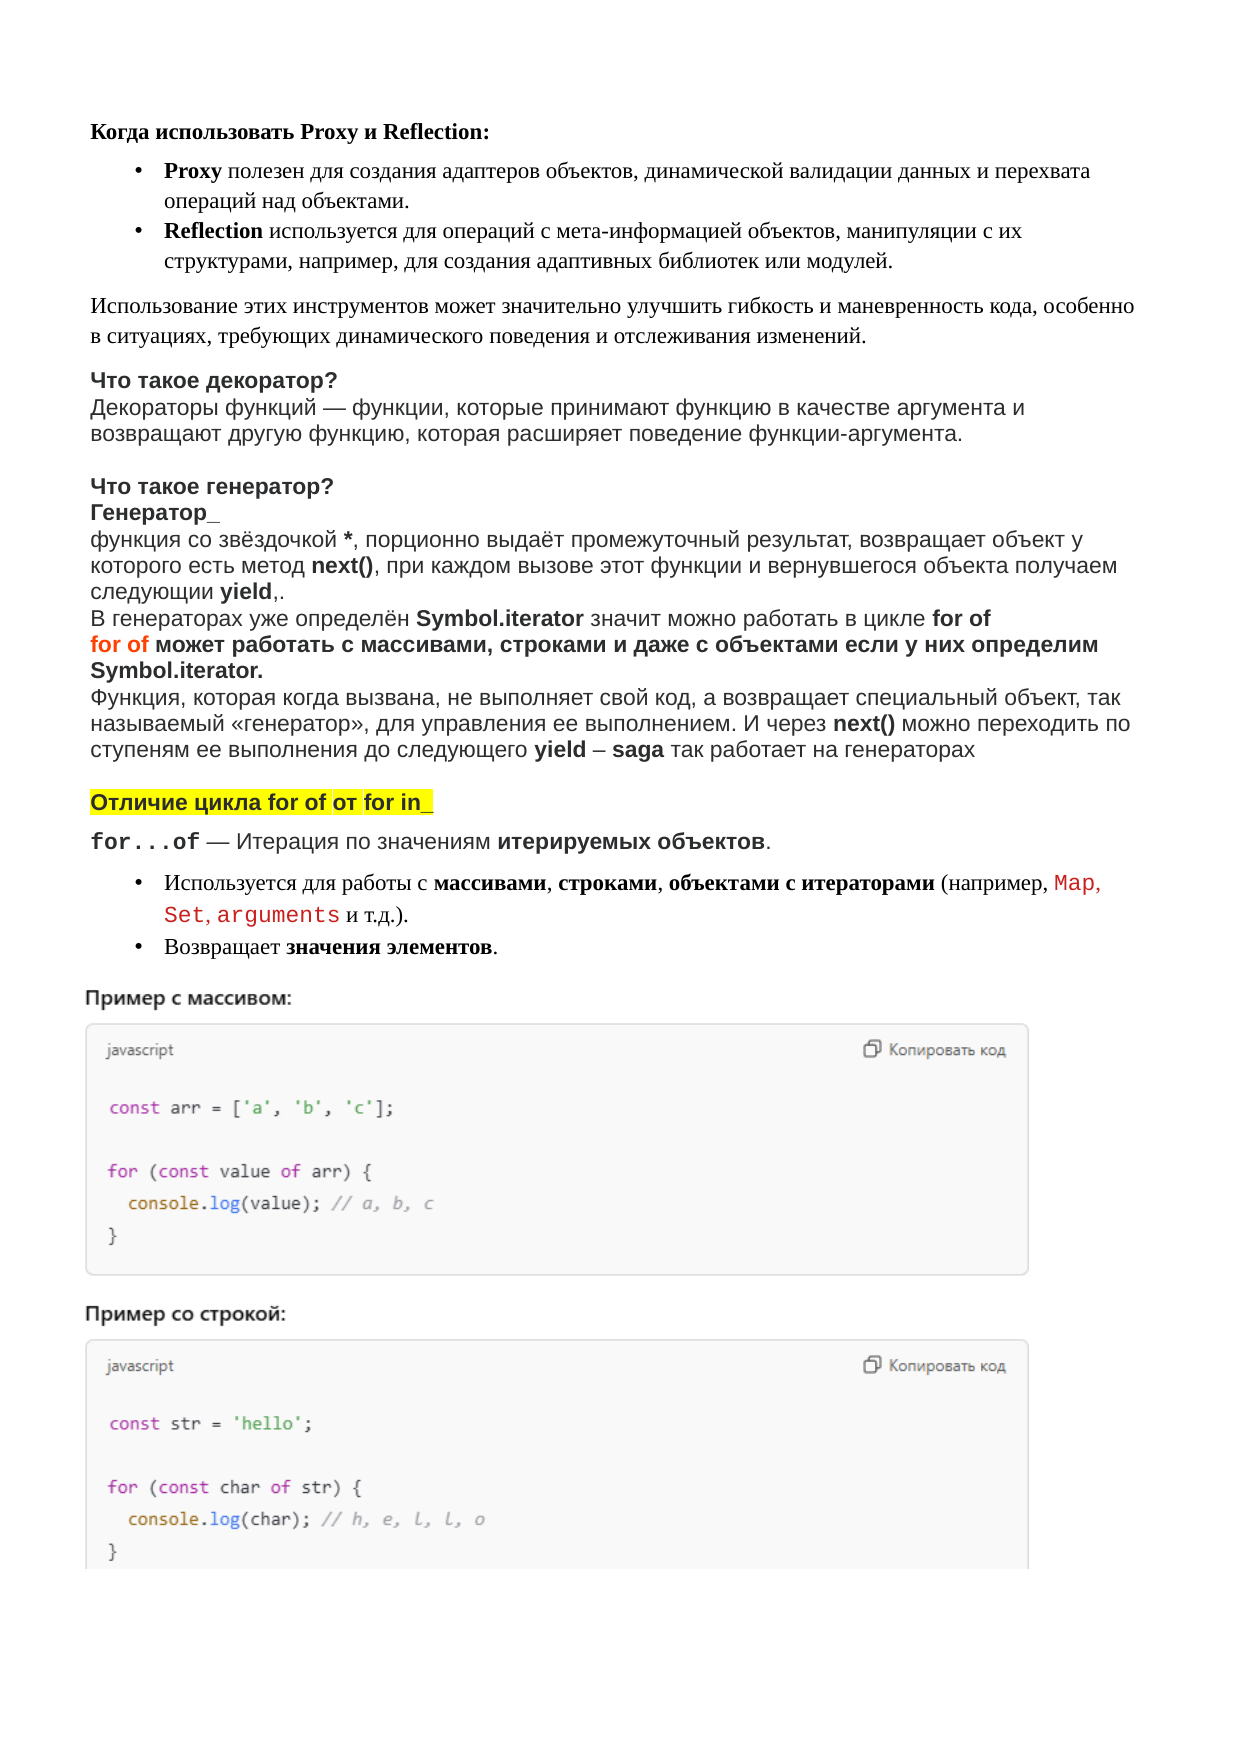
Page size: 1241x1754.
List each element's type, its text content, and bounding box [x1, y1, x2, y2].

text В генераторах уже определён Symbol.iterator значит можно работать в цикле for of [90, 604, 1150, 631]
text Функция, которая когда вызвана, не выполняет свой код, а возвращает специальный объект, так называемый «генератор», для управления ее выполнением. И через next() можно переходить по ступеням ее выполнения до следующего yield – saga так работает на генераторах [90, 684, 1150, 763]
text for of может работать с массивами, строками и даже с объектами если у них определим Symbol.iterator. [90, 631, 1150, 684]
text Использование этих инструментов может значительно улучшить гибкость и маневренность кода, особенно в ситуациях, требующих динамического поведения и отслеживания изменений. [90, 292, 1150, 349]
list Возвращает значения элементов. [134, 933, 1150, 959]
text Что такое декоратор? [90, 367, 1150, 394]
list Reflection используется для операций с мета-информацией объектов, манипуляции с их структурами, например, для создания адаптивных библиотек или модулей. [134, 217, 1150, 274]
text Что такое генератор? [90, 473, 1150, 499]
text Отличие цикла for of от for in_ [90, 789, 1150, 815]
text Декораторы функций — функции, которые принимают функцию в качестве аргумента и возвращают другую функцию, которая расширяет поведение функции-аргумента. [90, 394, 1150, 446]
text функция со звёздочкой *, порционно выдаёт промежуточный результат, возвращает объект у которого есть метод next(), при каждом вызове этот функции и вернувшегося объекта получаем следующии yield,. [90, 526, 1150, 604]
text Генератор_ [90, 499, 1150, 526]
subtitle Когда использовать Proxy и Reflection: [90, 118, 1150, 144]
list Используется для работы с массивами, строками, объектами с итераторами (например, Map, Set, arguments и т.д.). [134, 869, 1150, 929]
picture [79, 985, 1033, 1569]
subtitle for...of — Итерация по значениям итерируемых объектов. [90, 828, 1150, 856]
list Proxy полезен для создания адаптеров объектов, динамической валидации данных и перехвата операций над объектами. [134, 157, 1150, 213]
